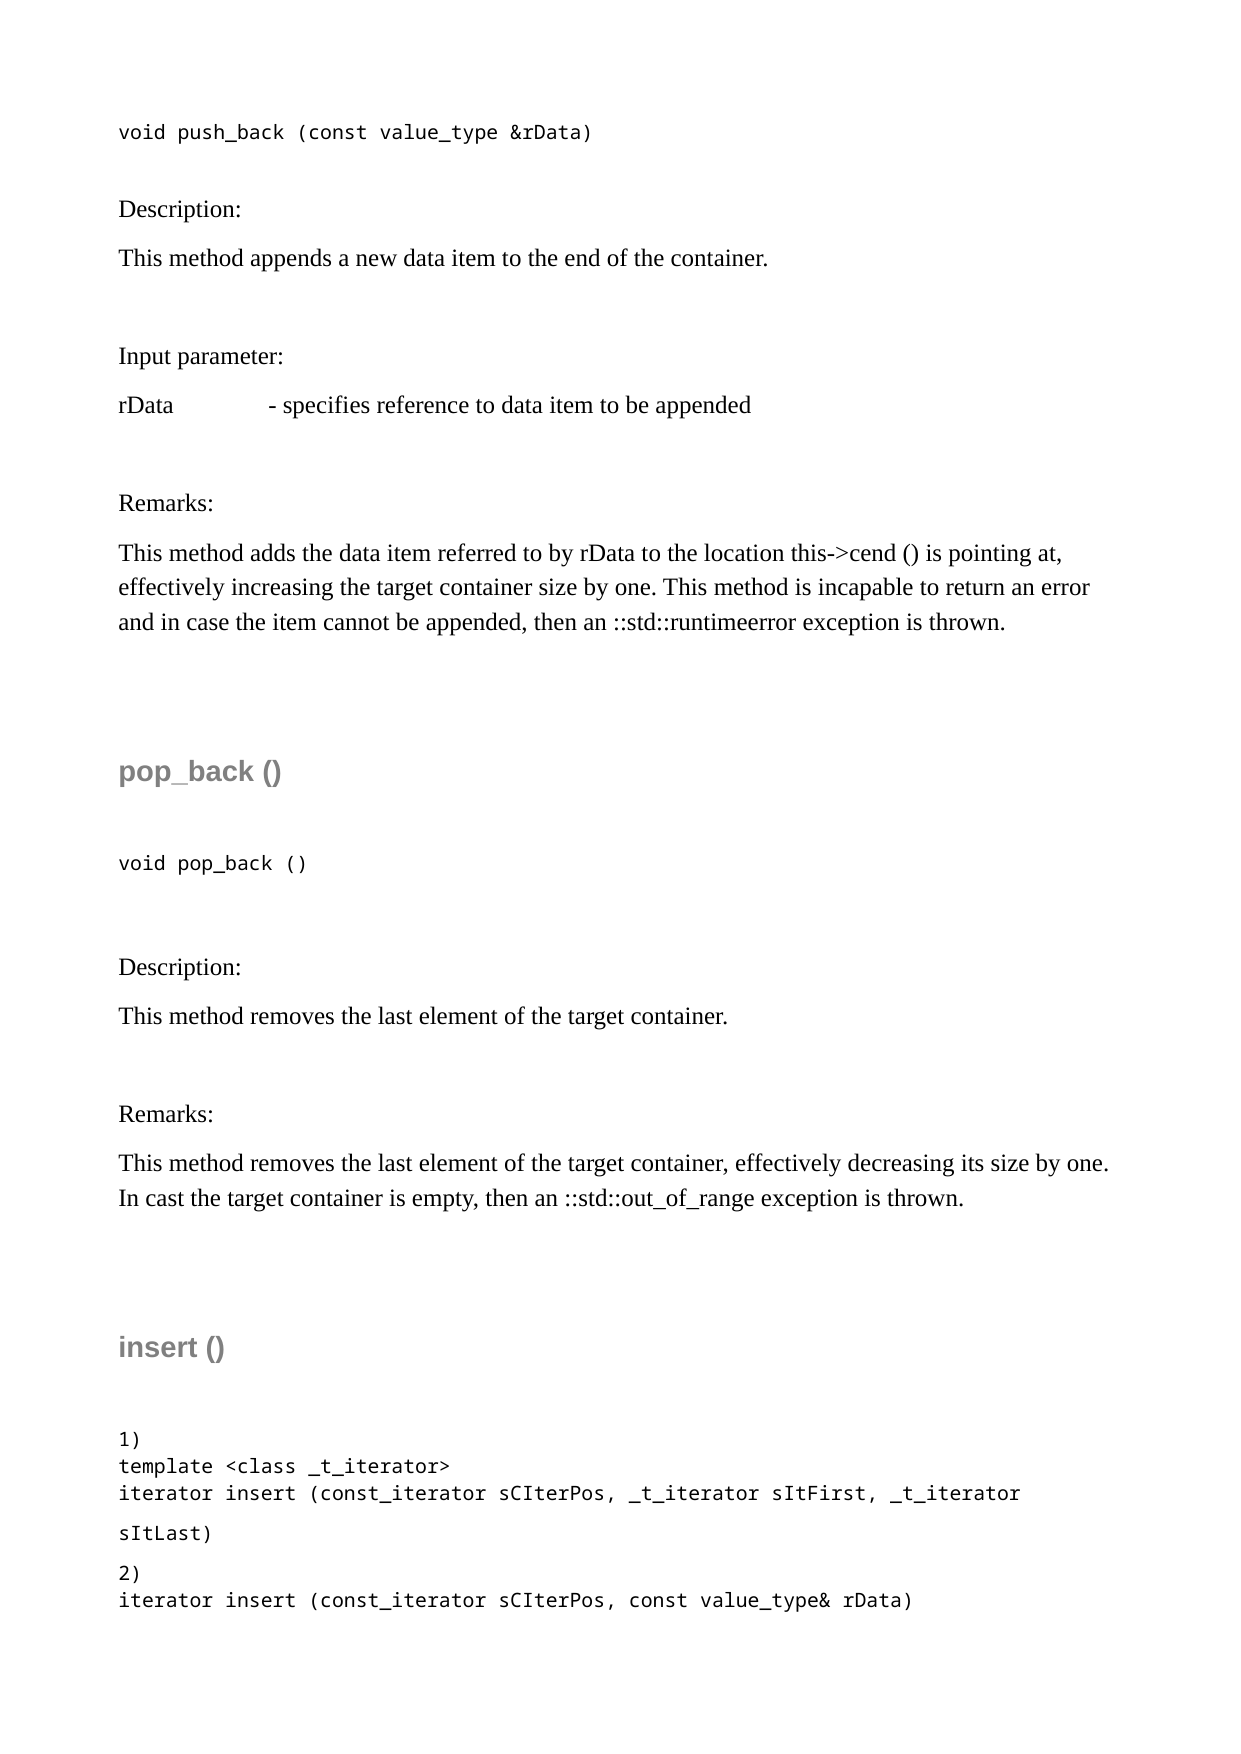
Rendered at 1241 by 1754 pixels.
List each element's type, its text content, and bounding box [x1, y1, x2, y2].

subtitle insert () [118, 1330, 1122, 1363]
text rData - specifies reference to data item to be appended [118, 390, 1122, 419]
text iterator insert (const_iterator sCIterPos, _t_iterator sItFirst, _t_iterator sItLast) [118, 1479, 1122, 1546]
text This method removes the last element of the target container, effectively decreasing its size by one. In cast the target container is empty, then an ::std::out_of_range exception is thrown. [118, 1148, 1122, 1211]
text This method adds the data item referred to by rData to the location this->cend () is pointing at, effectively increasing the target container size by one. This method is incapable to return an error and in case the item cannot be appended, then an ::std::runtimeerror exception is thrown. [118, 538, 1122, 635]
text This method removes the last element of the target container. [118, 1001, 1122, 1030]
text Remarks: [118, 1099, 1122, 1128]
text void pop_back () [118, 849, 1122, 876]
text 1) [118, 1425, 1122, 1452]
subtitle pop_back () [118, 754, 1122, 787]
text This method appends a new data item to the end of the container. [118, 243, 1122, 272]
text Description: [118, 194, 1122, 223]
text iterator insert (const_iterator sCIterPos, const value_type& rData) [118, 1587, 1122, 1614]
text template <class _t_iterator> [118, 1452, 1122, 1479]
text Remarks: [118, 488, 1122, 517]
text Description: [118, 952, 1122, 981]
text Input parameter: [118, 341, 1122, 370]
text void push_back (const value_type &rData) [118, 118, 1122, 145]
text 2) [118, 1560, 1122, 1587]
